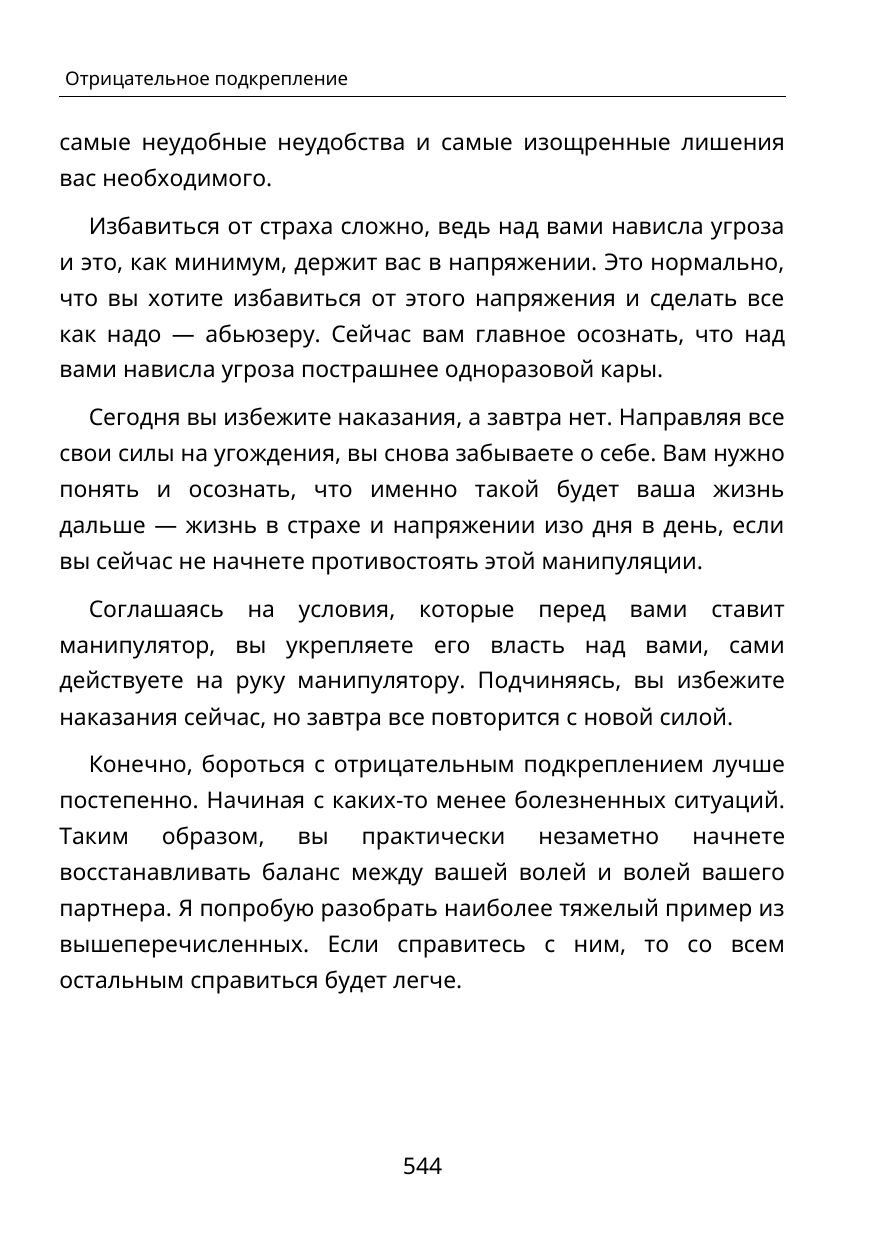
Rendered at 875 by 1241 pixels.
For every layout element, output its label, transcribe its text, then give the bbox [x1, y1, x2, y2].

text Соглашаясь на условия, которые перед вами ставит манипулятор, вы укрепляете его власть над вами, сами действуете на руку манипулятору. Подчиняясь, вы избежите наказания сейчас, но завтра все повторится с новой силой. [59, 593, 786, 732]
text Сегодня вы избежите наказания, а завтра нет. Направляя все свои силы на угождения, вы снова забываете о себе. Вам нужно понять и осознать, что именно такой будет ваша жизнь дальше — жизнь в страхе и напряжении изо дня в день, если вы сейчас не начнете противостоять этой манипуляции. [59, 401, 786, 576]
text самые неудобные неудобства и самые изощренные лишения вас необходимого. [59, 126, 786, 193]
text Избавиться от страха сложно, ведь над вами нависла угроза и это, как минимум, держит вас в напряжении. Это нормально, что вы хотите избавиться от этого напряжения и сделать все как надо — абьюзеру. Сейчас вам главное осознать, что над вами нависла угроза пострашнее одноразовой кары. [59, 210, 786, 385]
text Конечно, бороться с отрицательным подкреплением лучше постепенно. Начиная с каких-то менее болезненных ситуаций. Таким образом, вы практически незаметно начнете восстанавливать баланс между вашей волей и волей вашего партнера. Я попробую разобрать наиболее тяжелый пример из вышеперечисленных. Если справитесь с ним, то со всем остальным справиться будет легче. [59, 748, 786, 995]
